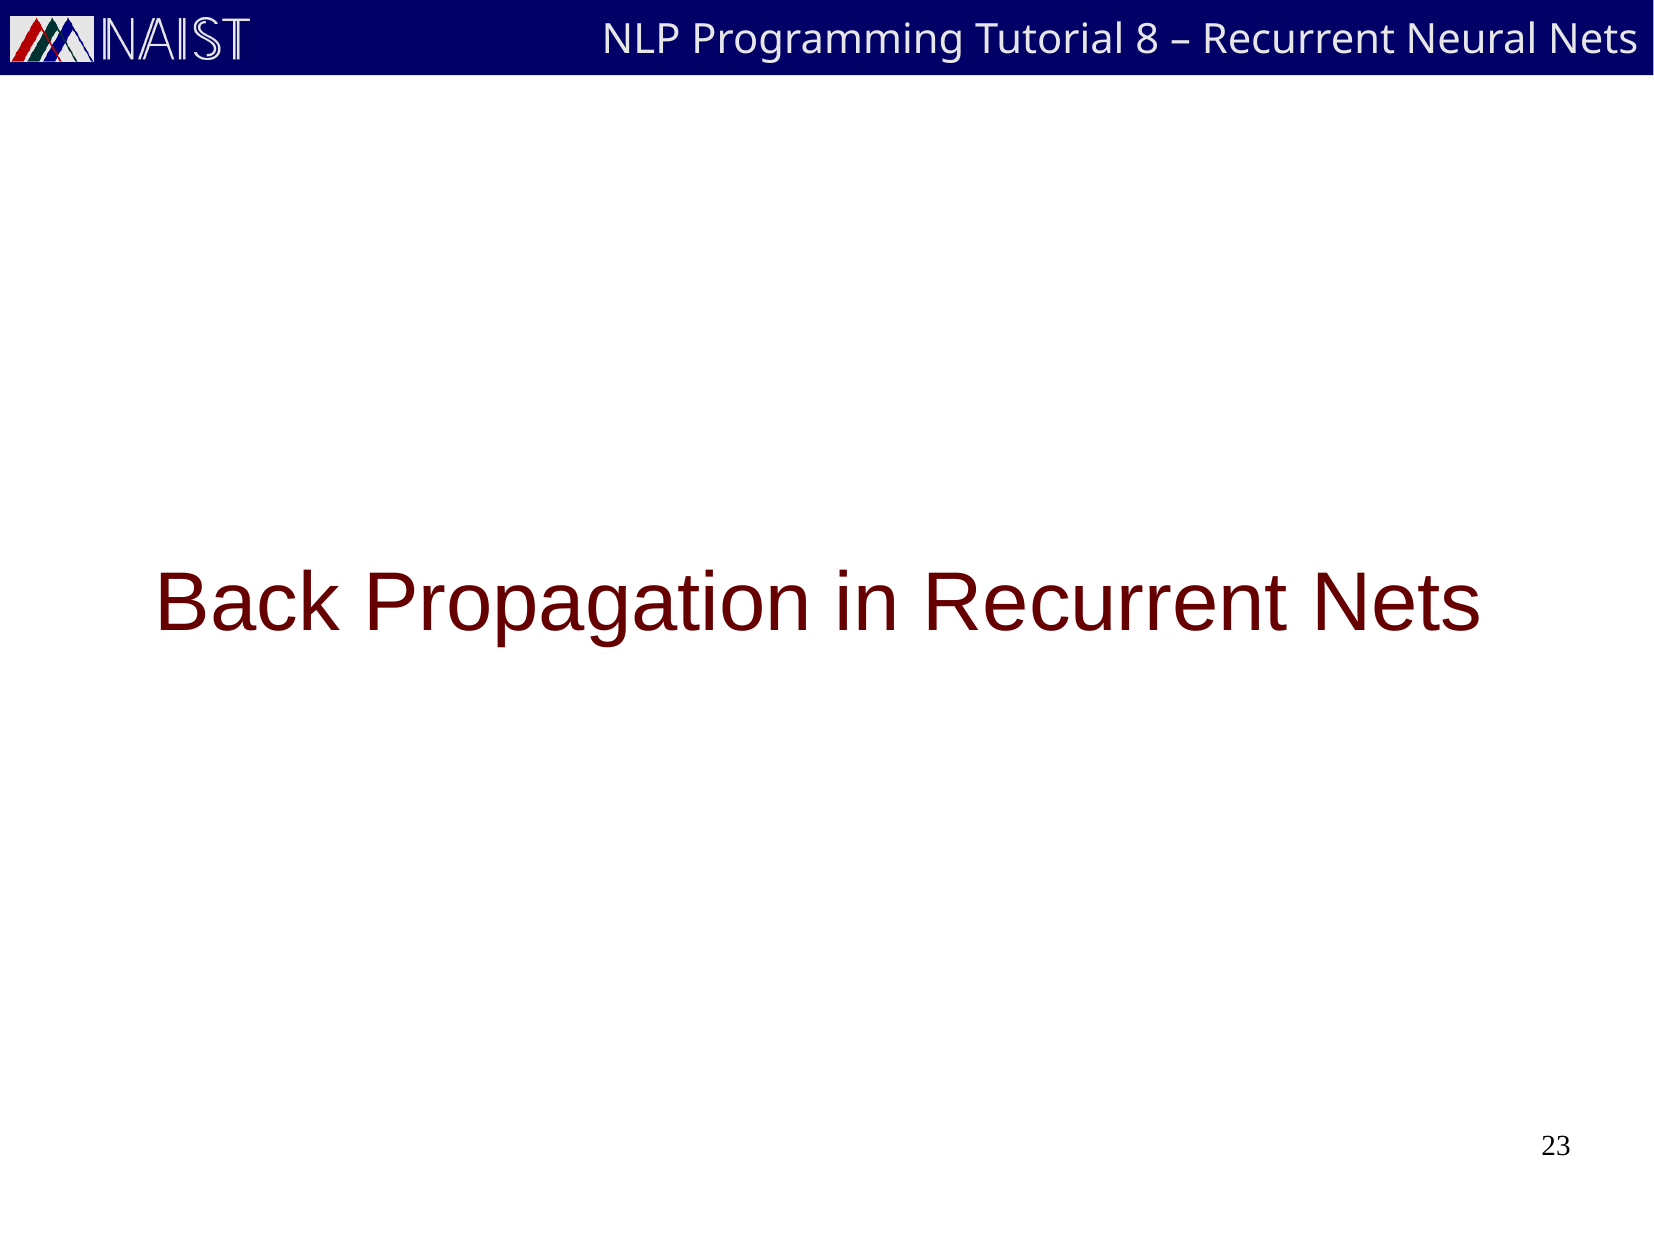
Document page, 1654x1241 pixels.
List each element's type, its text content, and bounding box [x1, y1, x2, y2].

picture [102, 17, 251, 60]
title Back Propagation in Recurrent Nets [75, 506, 1564, 698]
picture [10, 16, 94, 62]
